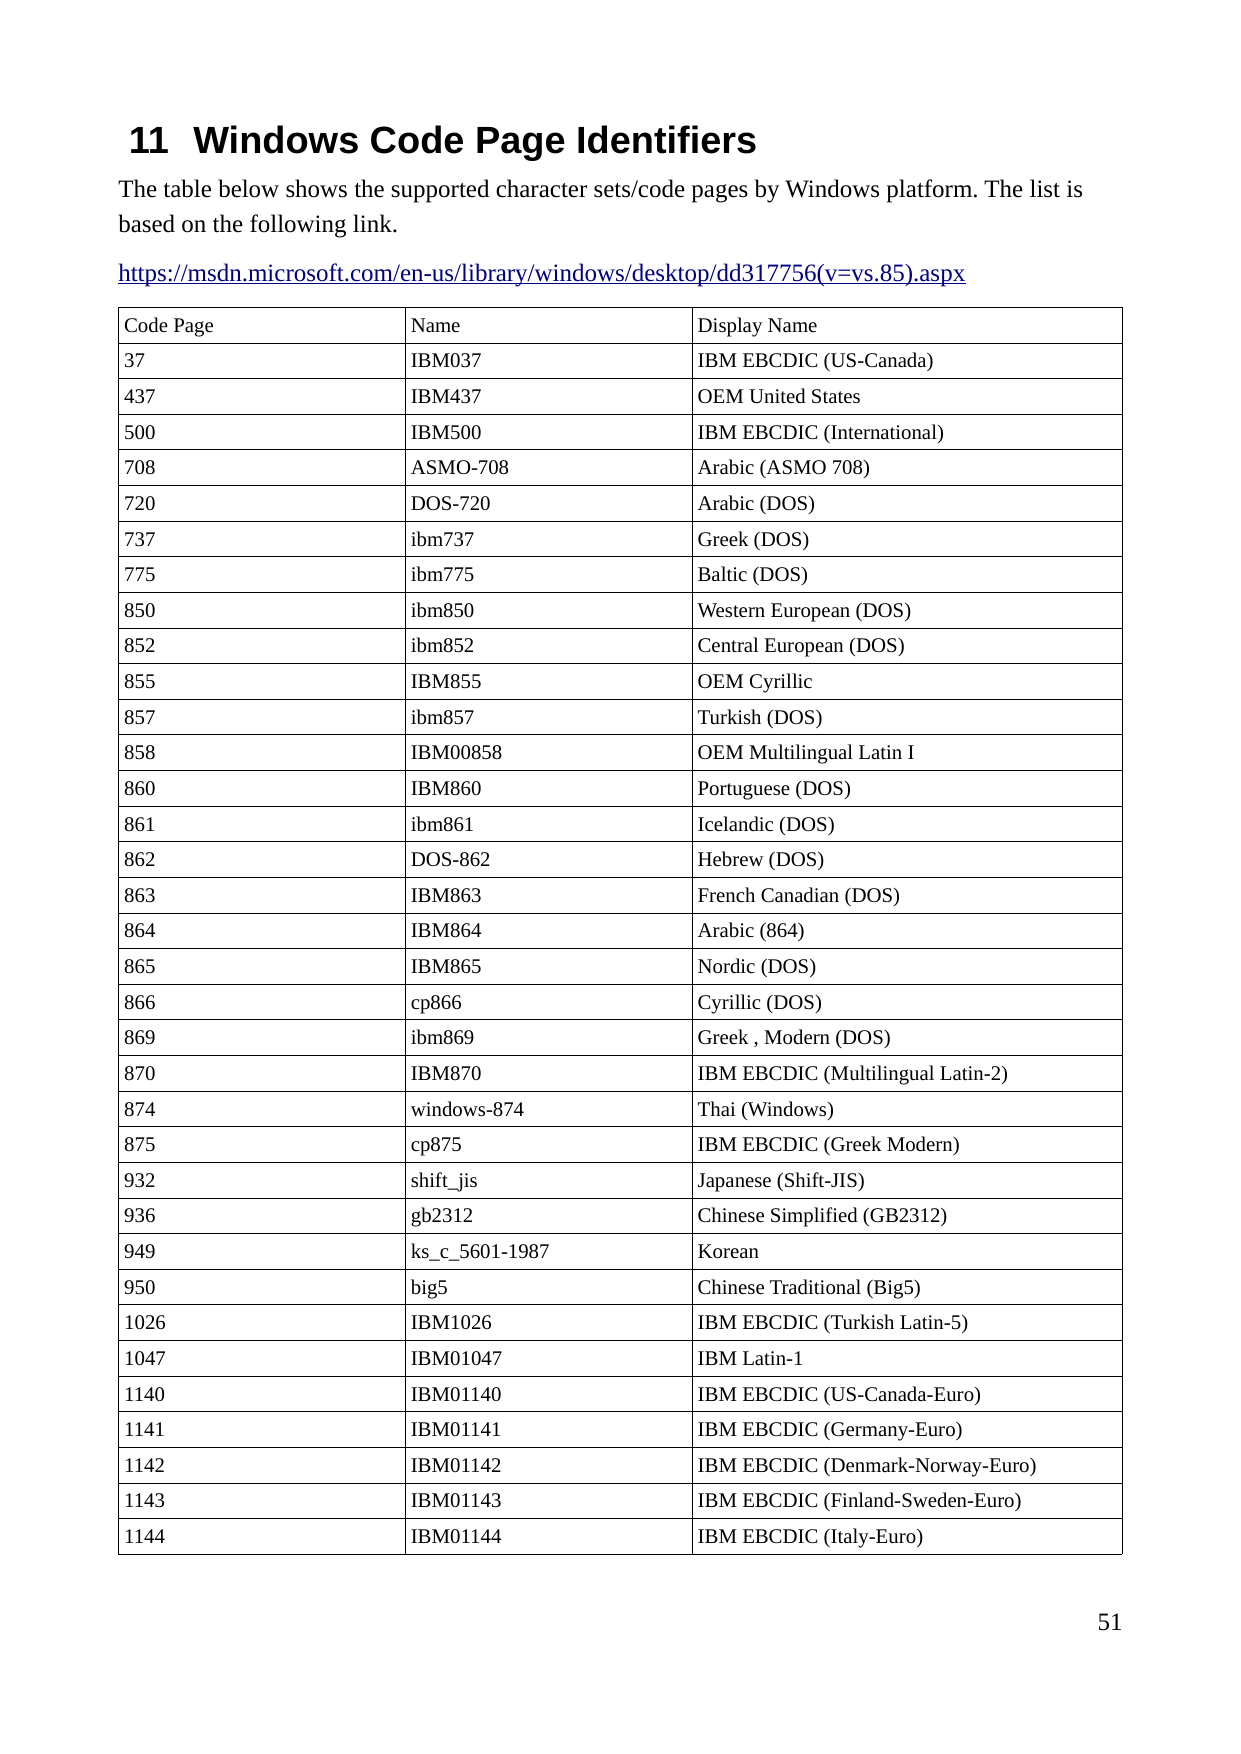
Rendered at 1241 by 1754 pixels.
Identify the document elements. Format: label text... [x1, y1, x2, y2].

table_cell cp875 [406, 1127, 692, 1162]
table_cell Hebrew (DOS) [693, 842, 1122, 877]
table_cell big5 [406, 1270, 692, 1304]
table_cell Portuguese (DOS) [693, 771, 1122, 806]
table_cell 875 [119, 1127, 405, 1162]
table_cell Central European (DOS) [693, 629, 1122, 663]
table_cell ibm737 [406, 522, 692, 556]
table_cell 864 [119, 914, 405, 948]
table_cell IBM EBCDIC (US-Canada) [693, 344, 1122, 378]
table_cell Cyrillic (DOS) [693, 985, 1122, 1019]
table_cell IBM037 [406, 344, 692, 378]
table_cell Icelandic (DOS) [693, 807, 1122, 841]
table_header Code Page [119, 308, 405, 342]
table_cell IBM855 [406, 664, 692, 699]
table_cell Thai (Windows) [693, 1092, 1122, 1126]
table_cell 850 [119, 593, 405, 627]
table_cell IBM1026 [406, 1305, 692, 1340]
table_cell 860 [119, 771, 405, 806]
table_cell gb2312 [406, 1199, 692, 1233]
table_cell 1047 [119, 1341, 405, 1376]
table_cell DOS-720 [406, 486, 692, 521]
table_cell 874 [119, 1092, 405, 1126]
table_cell 437 [119, 379, 405, 414]
table_cell cp866 [406, 985, 692, 1019]
table_cell Chinese Simplified (GB2312) [693, 1199, 1122, 1233]
table_cell ibm852 [406, 629, 692, 663]
table_cell IBM EBCDIC (Multilingual Latin-2) [693, 1056, 1122, 1091]
table_cell Turkish (DOS) [693, 700, 1122, 734]
table_cell IBM01143 [406, 1484, 692, 1518]
table_cell 855 [119, 664, 405, 699]
table_cell IBM EBCDIC (Italy-Euro) [693, 1519, 1122, 1554]
table_cell IBM437 [406, 379, 692, 414]
subtitle Windows Code Page Identifiers [118, 118, 1122, 162]
table_cell Nordic (DOS) [693, 949, 1122, 984]
table_cell OEM Cyrillic [693, 664, 1122, 699]
table_cell IBM EBCDIC (US-Canada-Euro) [693, 1377, 1122, 1411]
table_cell 858 [119, 735, 405, 770]
table_header Display Name [693, 308, 1122, 342]
table_cell OEM United States [693, 379, 1122, 414]
table_cell windows-874 [406, 1092, 692, 1126]
table_cell 1142 [119, 1448, 405, 1482]
table_cell Chinese Traditional (Big5) [693, 1270, 1122, 1304]
table_cell OEM Multilingual Latin I [693, 735, 1122, 770]
table_cell 950 [119, 1270, 405, 1304]
table_cell IBM863 [406, 878, 692, 912]
table_cell DOS-862 [406, 842, 692, 877]
table_cell Arabic (ASMO 708) [693, 450, 1122, 485]
table_cell ibm861 [406, 807, 692, 841]
table_cell IBM860 [406, 771, 692, 806]
table_cell Western European (DOS) [693, 593, 1122, 627]
table_cell ibm775 [406, 557, 692, 592]
table_cell Greek (DOS) [693, 522, 1122, 556]
table_cell 1144 [119, 1519, 405, 1554]
table_cell 936 [119, 1199, 405, 1233]
table_cell 500 [119, 415, 405, 449]
table_cell ibm850 [406, 593, 692, 627]
table_cell 708 [119, 450, 405, 485]
table_cell 862 [119, 842, 405, 877]
table_cell 861 [119, 807, 405, 841]
table_cell IBM EBCDIC (Germany-Euro) [693, 1412, 1122, 1447]
table_cell IBM01047 [406, 1341, 692, 1376]
table_cell IBM00858 [406, 735, 692, 770]
text https://msdn.microsoft.com/en-us/library/windows/desktop/dd317756(v=vs.85).aspx [118, 258, 1122, 287]
table_cell 869 [119, 1020, 405, 1055]
table_cell Arabic (864) [693, 914, 1122, 948]
table_cell 865 [119, 949, 405, 984]
table_cell IBM870 [406, 1056, 692, 1091]
table_cell IBM Latin-1 [693, 1341, 1122, 1376]
table_cell 949 [119, 1234, 405, 1269]
table_cell Japanese (Shift-JIS) [693, 1163, 1122, 1197]
table_cell 37 [119, 344, 405, 378]
table_cell IBM500 [406, 415, 692, 449]
table_cell 870 [119, 1056, 405, 1091]
table_cell 866 [119, 985, 405, 1019]
table_cell ASMO-708 [406, 450, 692, 485]
table_cell 1141 [119, 1412, 405, 1447]
table_cell IBM01140 [406, 1377, 692, 1411]
table_cell 737 [119, 522, 405, 556]
table_cell 932 [119, 1163, 405, 1197]
table_cell IBM EBCDIC (Turkish Latin-5) [693, 1305, 1122, 1340]
table_cell shift_jis [406, 1163, 692, 1197]
table_cell 720 [119, 486, 405, 521]
table_cell Korean [693, 1234, 1122, 1269]
table_cell French Canadian (DOS) [693, 878, 1122, 912]
table_cell 1143 [119, 1484, 405, 1518]
table_cell IBM01141 [406, 1412, 692, 1447]
table_cell Baltic (DOS) [693, 557, 1122, 592]
table_cell IBM EBCDIC (Greek Modern) [693, 1127, 1122, 1162]
table_cell 857 [119, 700, 405, 734]
table_cell ibm869 [406, 1020, 692, 1055]
table_cell IBM EBCDIC (Finland-Sweden-Euro) [693, 1484, 1122, 1518]
table_cell IBM EBCDIC (International) [693, 415, 1122, 449]
table_cell IBM865 [406, 949, 692, 984]
table_cell ks_c_5601-1987 [406, 1234, 692, 1269]
table_cell IBM01142 [406, 1448, 692, 1482]
table_cell Greek , Modern (DOS) [693, 1020, 1122, 1055]
table_cell Arabic (DOS) [693, 486, 1122, 521]
table_cell IBM01144 [406, 1519, 692, 1554]
table_cell 852 [119, 629, 405, 663]
table_cell 863 [119, 878, 405, 912]
table_cell 775 [119, 557, 405, 592]
table_cell IBM EBCDIC (Denmark-Norway-Euro) [693, 1448, 1122, 1482]
table_cell 1026 [119, 1305, 405, 1340]
text The table below shows the supported character sets/code pages by Windows platform. The list is based on the following link. [118, 174, 1122, 237]
table_header Name [406, 308, 692, 342]
table_cell 1140 [119, 1377, 405, 1411]
table_cell ibm857 [406, 700, 692, 734]
table_cell IBM864 [406, 914, 692, 948]
